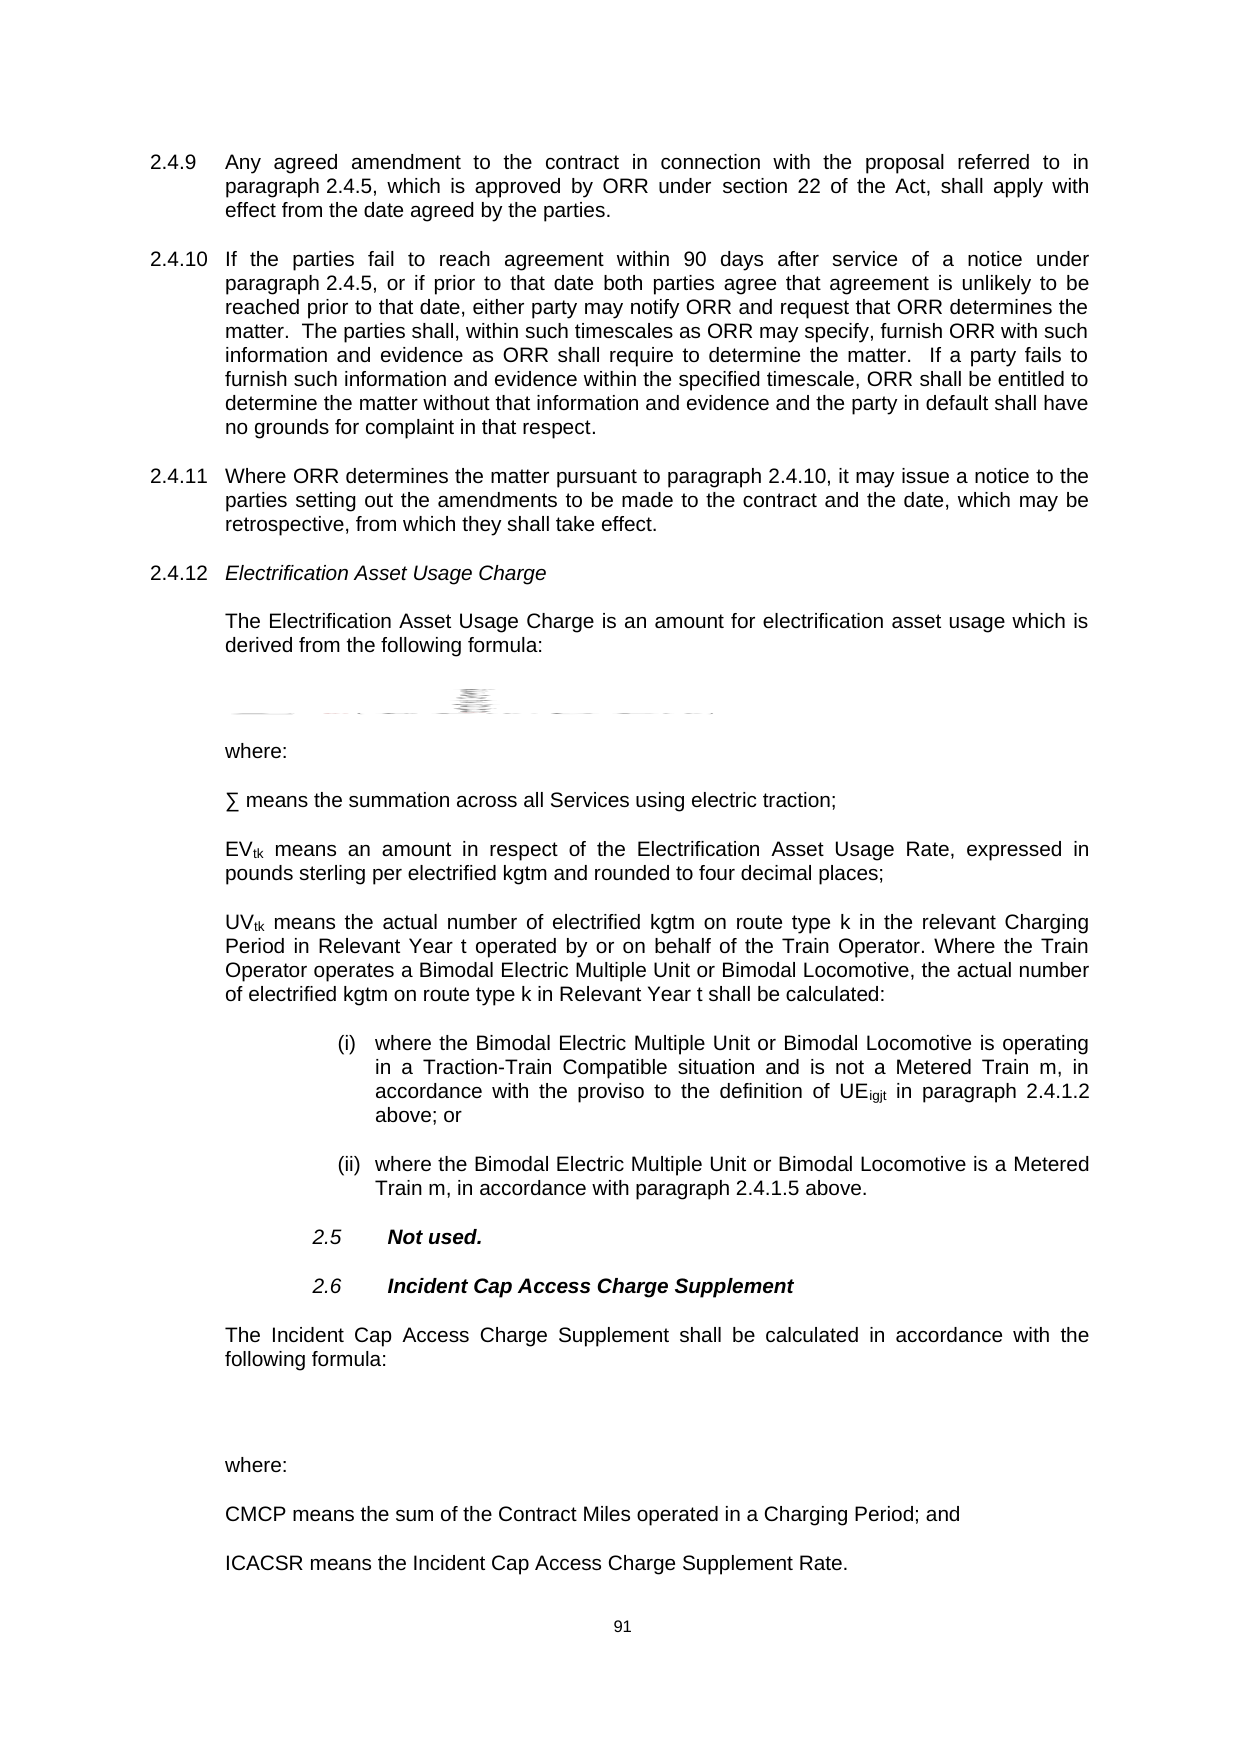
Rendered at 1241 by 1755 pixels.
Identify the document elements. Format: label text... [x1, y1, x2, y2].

list Incident Cap Access Charge Supplement [312, 1274, 1090, 1298]
text CMCP means the sum of the Contract Miles operated in a Charging Period; and [225, 1502, 1090, 1526]
text ∑ means the summation across all Services using electric traction; [225, 788, 1090, 812]
text EVtk means an amount in respect of the Electrification Asset Usage Rate, expressed in pounds sterling per electrified kgtm and rounded to four decimal places; [225, 837, 1090, 885]
text where: [225, 1453, 1090, 1477]
text where: [225, 739, 1090, 763]
list Any agreed amendment to the contract in connection with the proposal referred to in paragraph 2.4.5, which is approved by ORR under section 22 of the Act, shall apply with effect from the date agreed by the parties. [150, 150, 1090, 222]
list where the Bimodal Electric Multiple Unit or Bimodal Locomotive is a Metered Train m, in accordance with paragraph 2.4.1.5 above. [337, 1152, 1090, 1200]
list Electrification Asset Usage Charge [150, 560, 1090, 584]
text The Electrification Asset Usage Charge is an amount for electrification asset usage which is derived from the following formula: [225, 609, 1090, 657]
text UVtk means the actual number of electrified kgtm on route type k in the relevant Charging Period in Relevant Year t operated by or on behalf of the Train Operator. Where the Train Operator operates a Bimodal Electric Multiple Unit or Bimodal Locomotive, the actual number of electrified kgtm on route type k in Relevant Year t shall be calculated: [225, 910, 1090, 1006]
text ICACSR means the Incident Cap Access Charge Supplement Rate. [225, 1551, 1090, 1574]
text The Incident Cap Access Charge Supplement shall be calculated in accordance with the following formula: [225, 1323, 1090, 1371]
list If the parties fail to reach agreement within 90 days after service of a notice under paragraph 2.4.5, or if prior to that date both parties agree that agreement is unlikely to be reached prior to that date, either party may notify ORR and request that ORR determines the matter. The parties shall, within such timescales as ORR may specify, furnish ORR with such information and evidence as ORR shall require to determine the matter. If a party fails to furnish such information and evidence within the specified timescale, ORR shall be entitled to determine the matter without that information and evidence and the party in default shall have no grounds for complaint in that respect. [150, 247, 1090, 438]
list where the Bimodal Electric Multiple Unit or Bimodal Locomotive is operating in a Traction-Train Compatible situation and is not a Metered Train m, in accordance with the proviso to the definition of UEigjt in paragraph 2.4.1.2 above; or [337, 1031, 1090, 1127]
list Where ORR determines the matter pursuant to paragraph 2.4.10, it may issue a notice to the parties setting out the amendments to be made to the contract and the date, which may be retrospective, from which they shall take effect. [150, 463, 1090, 535]
list Not used. [312, 1225, 1090, 1249]
